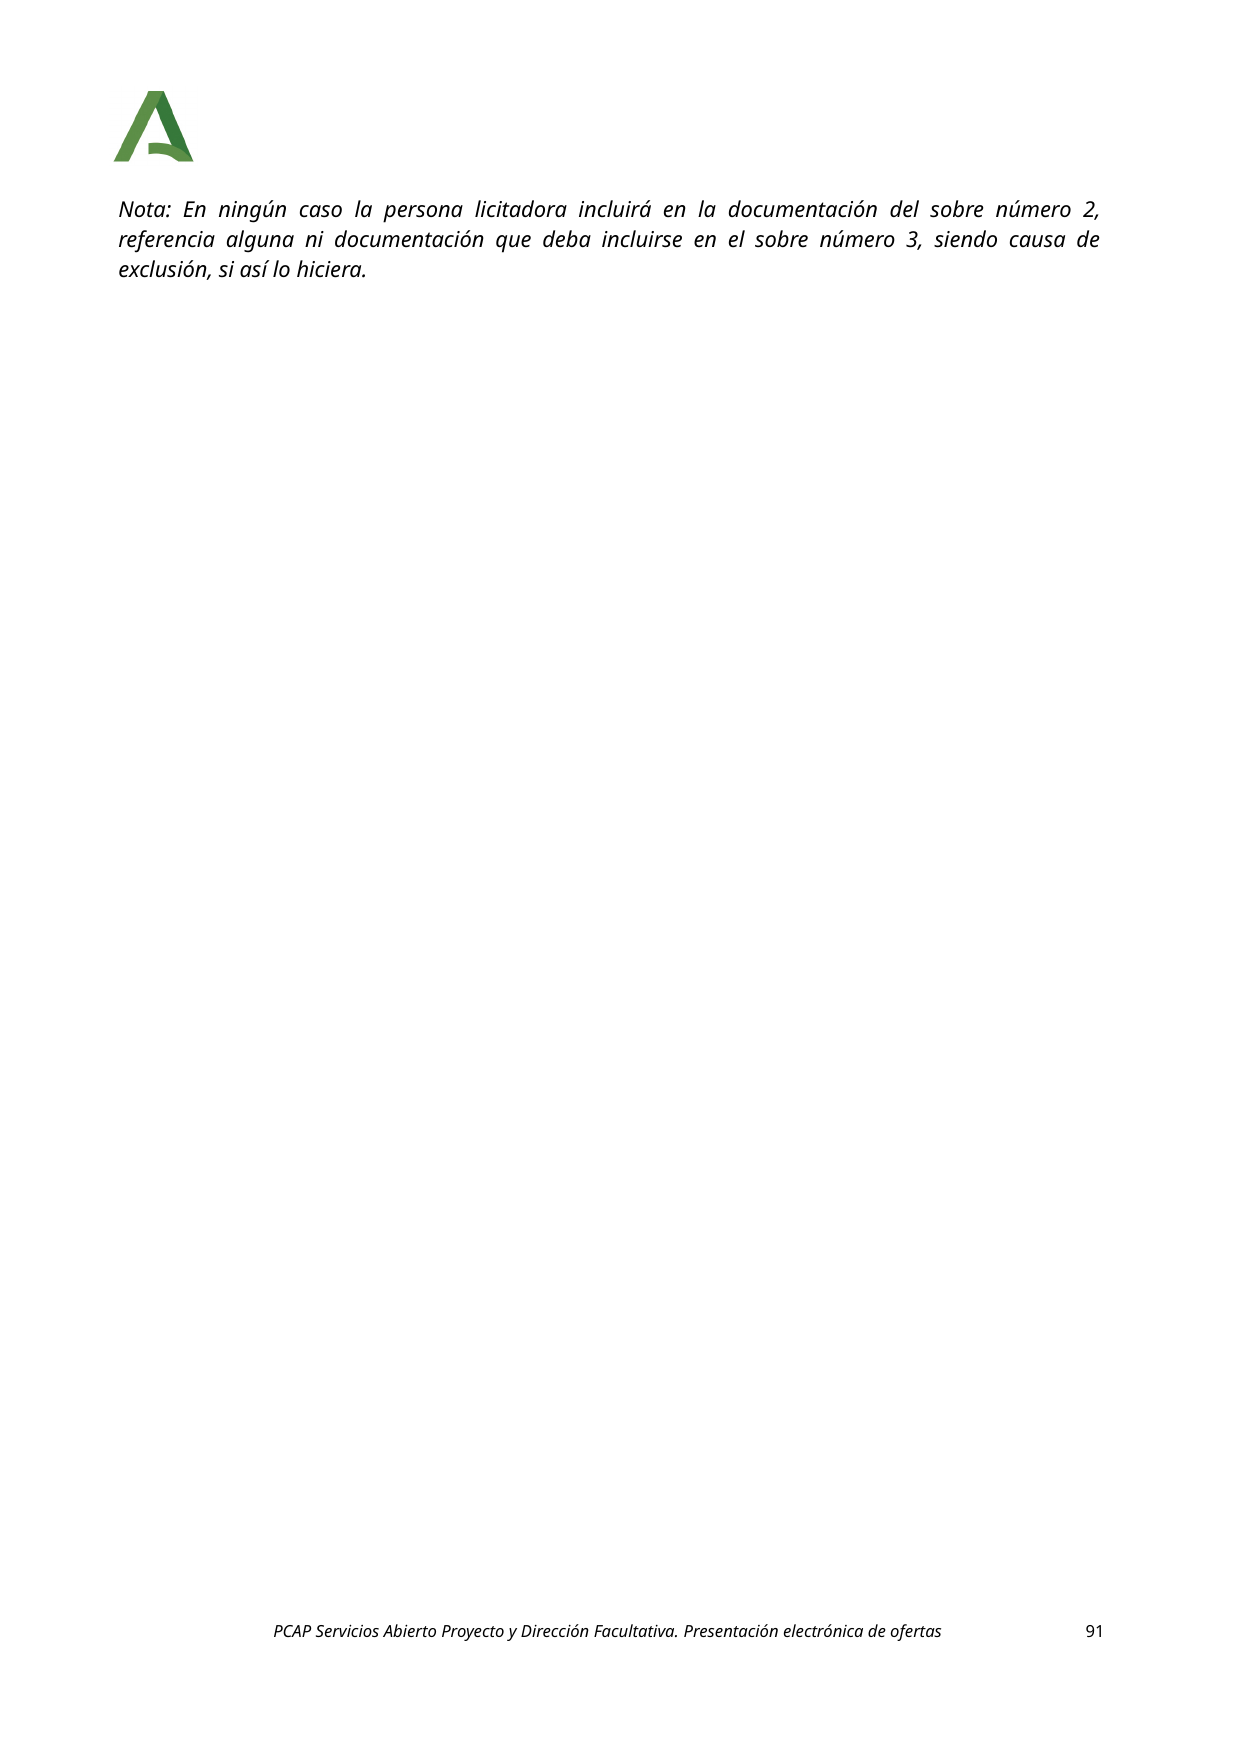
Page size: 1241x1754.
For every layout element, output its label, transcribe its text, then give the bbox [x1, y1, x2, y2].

picture [109, 86, 198, 166]
text Nota: En ningún caso la persona licitadora incluirá en la documentación del sobre número 2, referencia alguna ni documentación que deba incluirse en el sobre número 3, siendo causa de exclusión, si así lo hiciera. [118, 194, 1104, 284]
